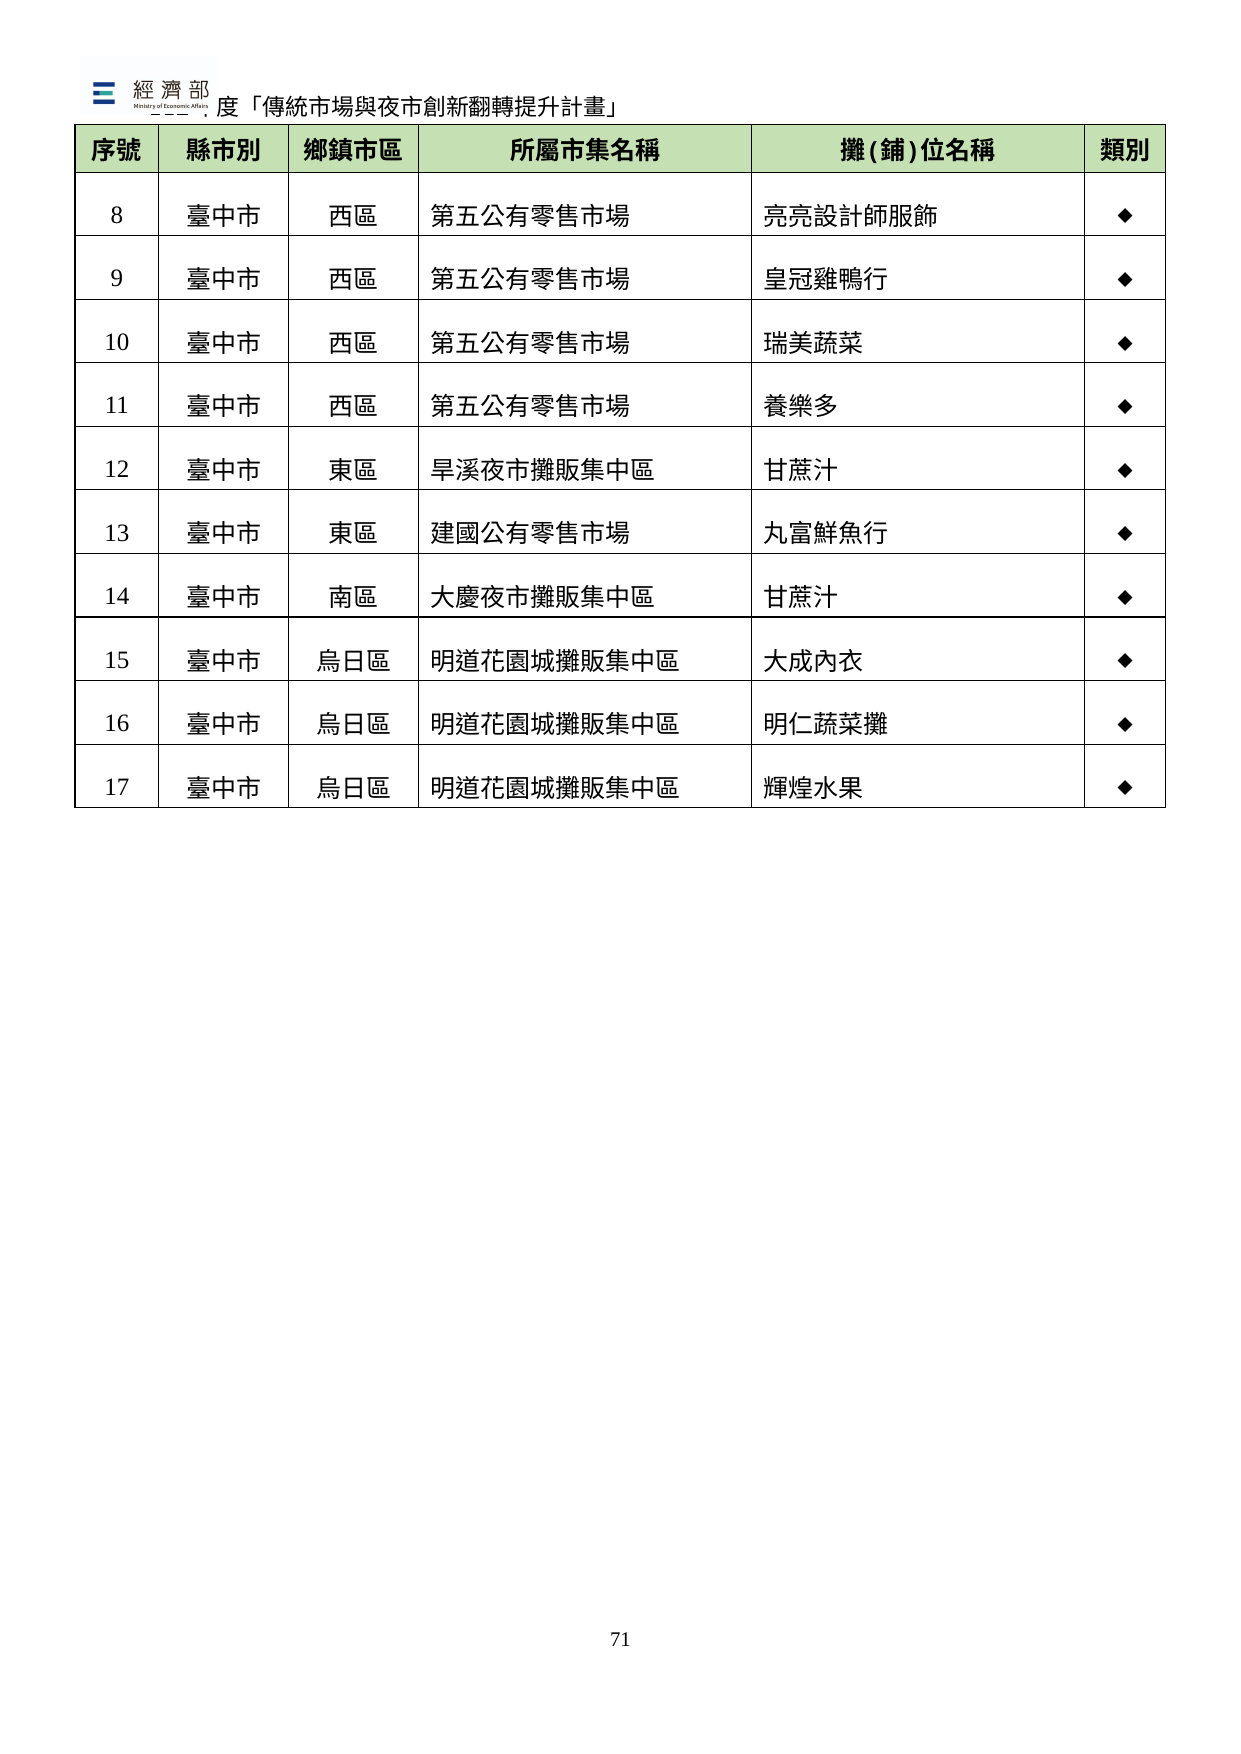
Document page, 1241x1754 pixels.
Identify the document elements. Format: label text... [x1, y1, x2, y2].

table_cell 西區 [289, 300, 418, 362]
table_cell 臺中市 [159, 300, 288, 362]
table_cell 臺中市 [159, 681, 288, 743]
table_cell 9 [76, 236, 158, 299]
table_cell 13 [76, 490, 158, 553]
table_cell 東區 [289, 427, 418, 489]
table_cell 建國公有零售市場 [419, 490, 751, 553]
table_cell 烏日區 [289, 745, 418, 807]
table_cell 烏日區 [289, 681, 418, 743]
table_cell 大慶夜市攤販集中區 [419, 554, 751, 616]
table_header 鄉鎮市區 [289, 125, 418, 172]
table_cell 10 [76, 300, 158, 362]
table_cell ◆ [1085, 681, 1165, 743]
table_cell ◆ [1085, 363, 1165, 426]
table_cell 甘蔗汁 [752, 554, 1084, 616]
table_cell ◆ [1085, 173, 1165, 235]
table_cell 亮亮設計師服飾 [752, 173, 1084, 235]
table_cell 17 [76, 745, 158, 807]
table_cell 12 [76, 427, 158, 489]
table_cell 南區 [289, 554, 418, 616]
table_cell ◆ [1085, 745, 1165, 807]
table_header 攤(鋪)位名稱 [752, 125, 1084, 172]
table_cell 明道花園城攤販集中區 [419, 681, 751, 743]
table_cell 臺中市 [159, 745, 288, 807]
table_cell 西區 [289, 236, 418, 299]
table_header 縣市別 [159, 125, 288, 172]
table_cell ◆ [1085, 427, 1165, 489]
table_cell 第五公有零售市場 [419, 236, 751, 299]
table_cell ◆ [1085, 300, 1165, 362]
table_cell 11 [76, 363, 158, 426]
table_cell 臺中市 [159, 363, 288, 426]
table_cell 輝煌水果 [752, 745, 1084, 807]
table_cell 大成內衣 [752, 618, 1084, 680]
table_cell 西區 [289, 173, 418, 235]
table_header 類別 [1085, 125, 1165, 172]
table_cell 16 [76, 681, 158, 743]
table_cell 丸富鮮魚行 [752, 490, 1084, 553]
table_cell 東區 [289, 490, 418, 553]
table_cell 明道花園城攤販集中區 [419, 745, 751, 807]
table_cell 明道花園城攤販集中區 [419, 618, 751, 680]
table_cell 臺中市 [159, 554, 288, 616]
table_cell 旱溪夜市攤販集中區 [419, 427, 751, 489]
table_header 序號 [76, 125, 158, 172]
table_cell ◆ [1085, 236, 1165, 299]
table_cell 第五公有零售市場 [419, 363, 751, 426]
table_cell 臺中市 [159, 173, 288, 235]
table_cell 臺中市 [159, 427, 288, 489]
table_cell 第五公有零售市場 [419, 300, 751, 362]
table_cell 烏日區 [289, 618, 418, 680]
table_cell 瑞美蔬菜 [752, 300, 1084, 362]
table_cell ◆ [1085, 618, 1165, 680]
table_cell ◆ [1085, 490, 1165, 553]
table_cell 西區 [289, 363, 418, 426]
table_cell ◆ [1085, 554, 1165, 616]
table_cell 第五公有零售市場 [419, 173, 751, 235]
table_cell 皇冠雞鴨行 [752, 236, 1084, 299]
table_cell 臺中市 [159, 490, 288, 553]
table_cell 明仁蔬菜攤 [752, 681, 1084, 743]
table_cell 14 [76, 554, 158, 616]
table_cell 臺中市 [159, 236, 288, 299]
table_cell 臺中市 [159, 618, 288, 680]
table_header 所屬市集名稱 [419, 125, 751, 172]
table_cell 15 [76, 618, 158, 680]
table_cell 養樂多 [752, 363, 1084, 426]
table_cell 8 [76, 173, 158, 235]
table_cell 甘蔗汁 [752, 427, 1084, 489]
